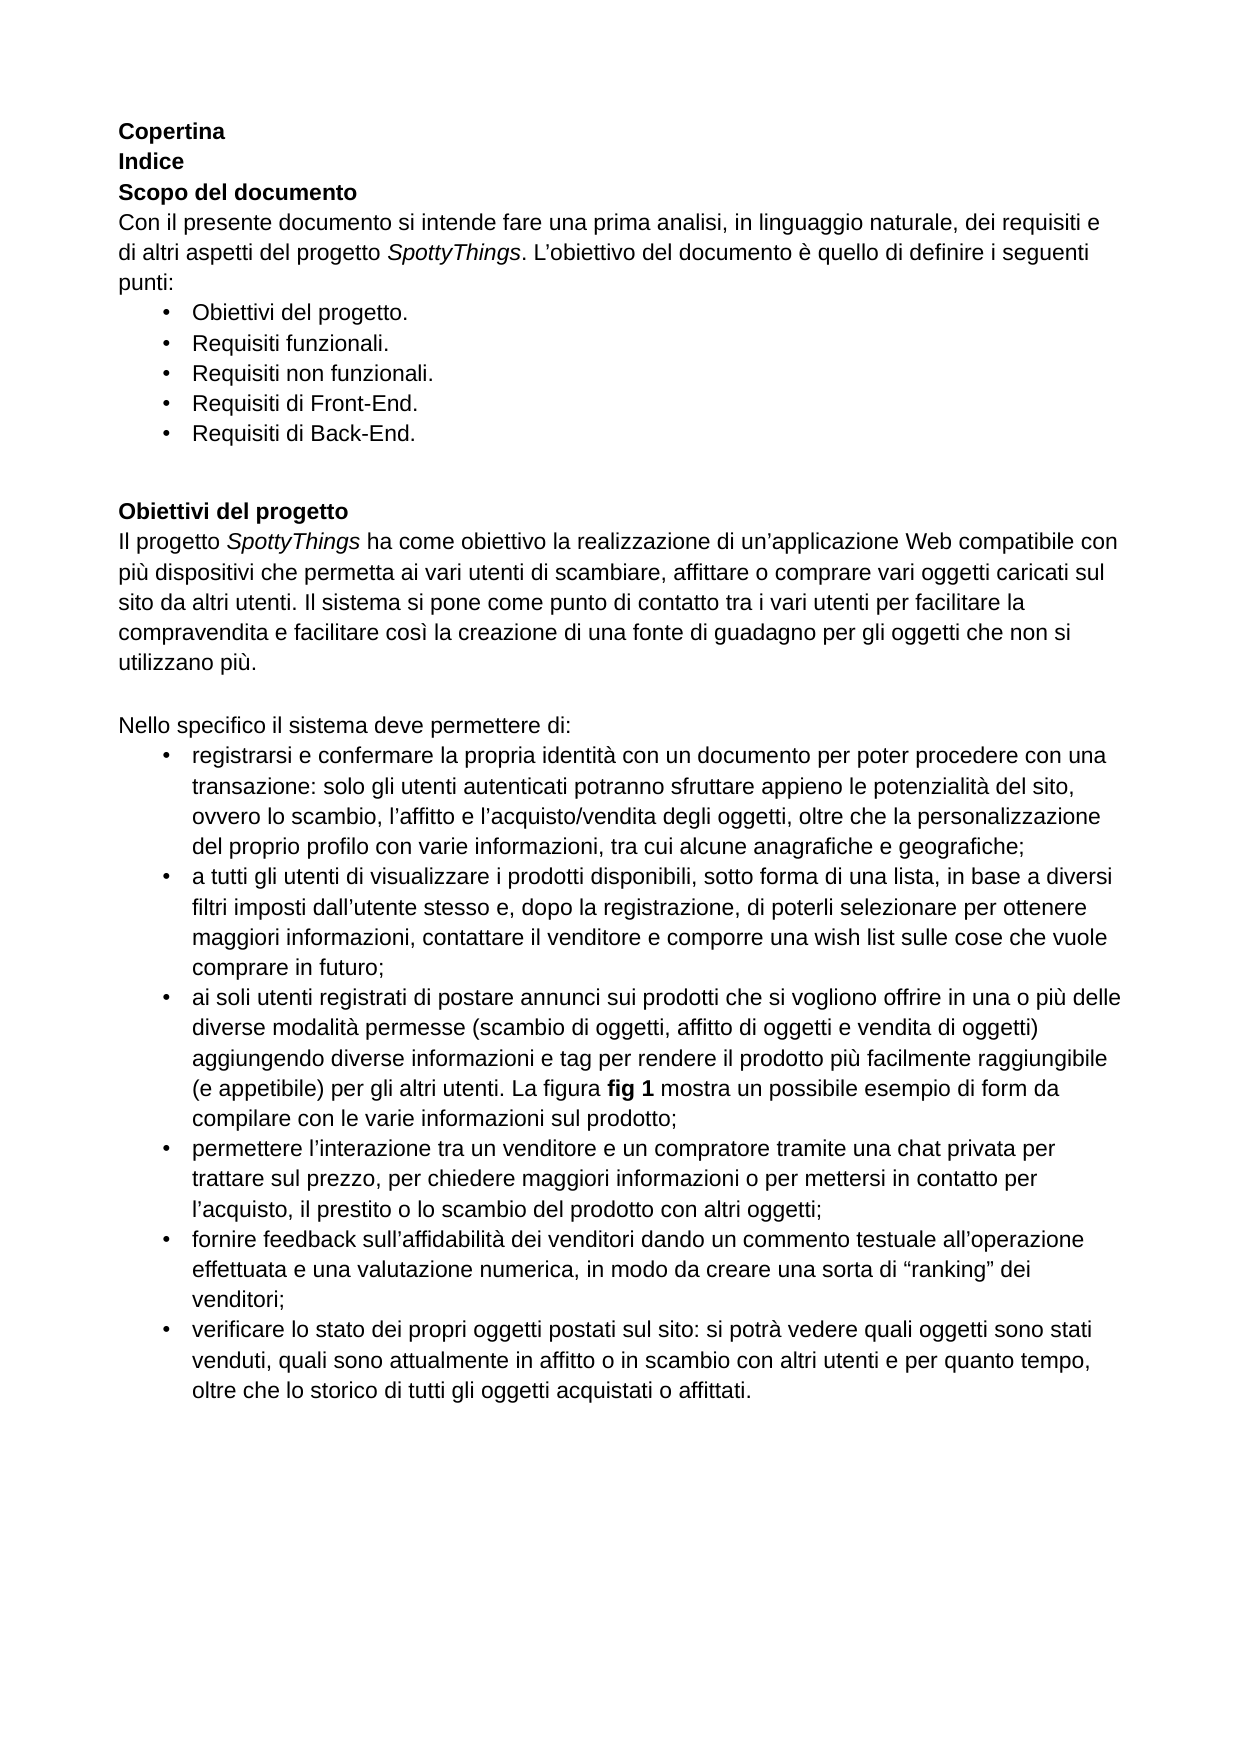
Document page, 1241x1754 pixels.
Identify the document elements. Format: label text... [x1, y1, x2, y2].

list verificare lo stato dei propri oggetti postati sul sito: si potrà vedere quali oggetti sono stati venduti, quali sono attualmente in affitto o in scambio con altri utenti e per quanto tempo, oltre che lo storico di tutti gli oggetti acquistati o affittati. [162, 1316, 1122, 1403]
text Obiettivi del progetto [118, 498, 1122, 524]
text Il progetto SpottyThings ha come obiettivo la realizzazione di un’applicazione Web compatibile con più dispositivi che permetta ai vari utenti di scambiare, affittare o comprare vari oggetti caricati sul sito da altri utenti. Il sistema si pone come punto di contatto tra i vari utenti per facilitare la compravendita e facilitare così la creazione di una fonte di guadagno per gli oggetti che non si utilizzano più. [118, 528, 1122, 675]
list a tutti gli utenti di visualizzare i prodotti disponibili, sotto forma di una lista, in base a diversi filtri imposti dall’utente stesso e, dopo la registrazione, di poterli selezionare per ottenere maggiori informazioni, contattare il venditore e comporre una wish list sulle cose che vuole comprare in futuro; [162, 863, 1122, 980]
list Requisiti di Front-End. [162, 390, 1122, 416]
list fornire feedback sull’affidabilità dei venditori dando un commento testuale all’operazione effettuata e una valutazione numerica, in modo da creare una sorta di “ranking” dei venditori; [162, 1226, 1122, 1313]
list Requisiti di Back-End. [162, 420, 1122, 447]
text Nello specifico il sistema deve permettere di: [118, 712, 1122, 739]
list Requisiti funzionali. [162, 329, 1122, 356]
text Con il presente documento si intende fare una prima analisi, in linguaggio naturale, dei requisiti e di altri aspetti del progetto SpottyThings. L’obiettivo del documento è quello di definire i seguenti punti: [118, 209, 1122, 296]
text Indice [118, 148, 1122, 175]
text Copertina [118, 118, 1122, 144]
list registrarsi e confermare la propria identità con un documento per poter procedere con una transazione: solo gli utenti autenticati potranno sfruttare appieno le potenzialità del sito, ovvero lo scambio, l’affitto e l’acquisto/vendita degli oggetti, oltre che la personalizzazione del proprio profilo con varie informazioni, tra cui alcune anagrafiche e geografiche; [162, 742, 1122, 859]
list ai soli utenti registrati di postare annunci sui prodotti che si vogliono offrire in una o più delle diverse modalità permesse (scambio di oggetti, affitto di oggetti e vendita di oggetti) aggiungendo diverse informazioni e tag per rendere il prodotto più facilmente raggiungibile (e appetibile) per gli altri utenti. La figura fig 1 mostra un possibile esempio di form da compilare con le varie informazioni sul prodotto; [162, 984, 1122, 1131]
text Scopo del documento [118, 178, 1122, 205]
list Obiettivi del progetto. [162, 299, 1122, 326]
list Requisiti non funzionali. [162, 360, 1122, 386]
list permettere l’interazione tra un venditore e un compratore tramite una chat privata per trattare sul prezzo, per chiedere maggiori informazioni o per mettersi in contatto per l’acquisto, il prestito o lo scambio del prodotto con altri oggetti; [162, 1135, 1122, 1222]
